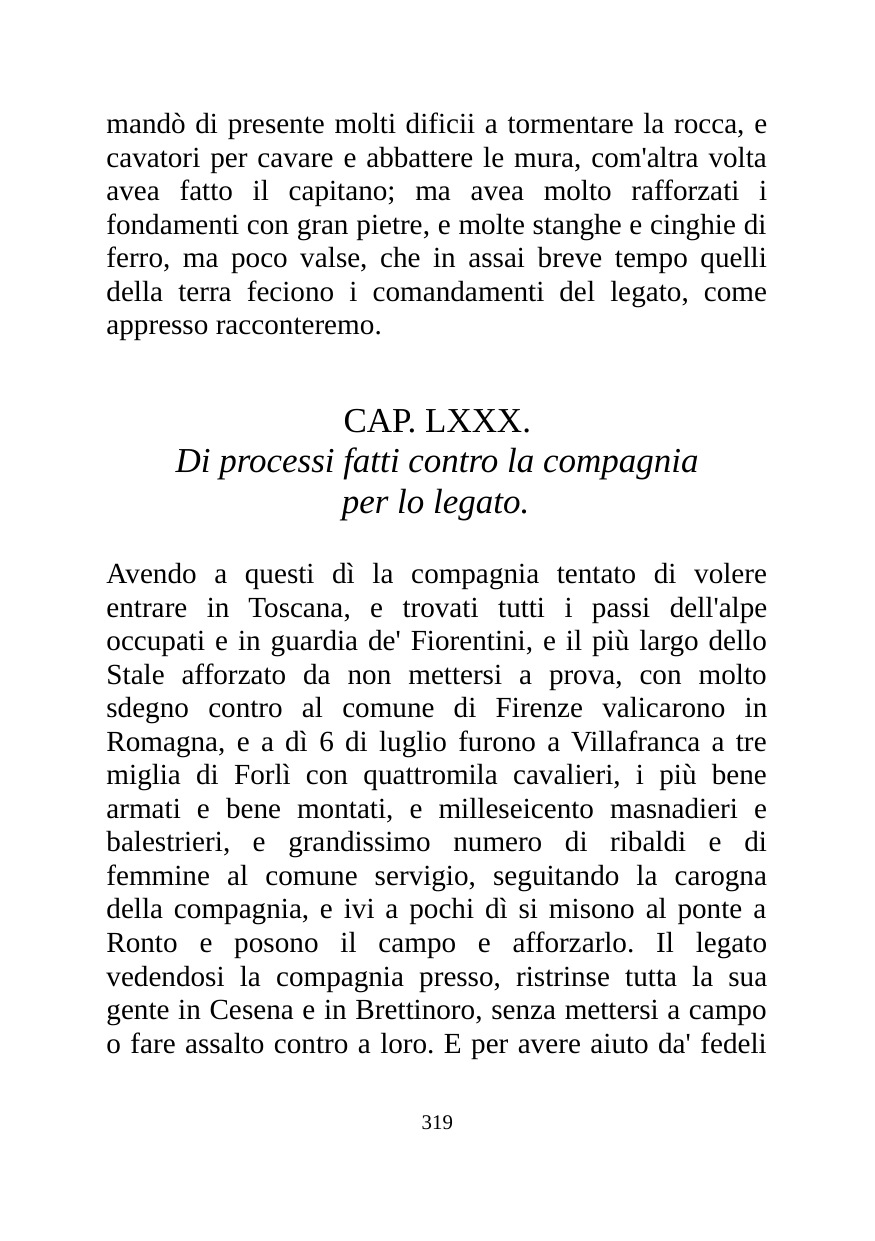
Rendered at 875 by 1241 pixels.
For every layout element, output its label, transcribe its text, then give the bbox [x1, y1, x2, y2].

text mandò di presente molti dificii a tormentare la rocca, e cavatori per cavare e abbattere le mura, com'altra volta avea fatto il capitano; ma avea molto rafforzati i fondamenti con gran pietre, e molte stanghe e cinghie di ferro, ma poco valse, che in assai breve tempo quelli della terra feciono i comandamenti del legato, come appresso racconteremo. [106, 106, 768, 341]
subtitle CAP. LXXX. Di processi fatti contro la compagnia per lo legato. [106, 400, 768, 521]
text Avendo a questi dì la compagnia tentato di volere entrare in Toscana, e trovati tutti i passi dell'alpe occupati e in guardia de' Fiorentini, e il più largo dello Stale afforzato da non mettersi a prova, con molto sdegno contro al comune di Firenze valicarono in Romagna, e a dì 6 di luglio furono a Villafranca a tre miglia di Forlì con quattromila cavalieri, i più bene armati e bene montati, e milleseicento masnadieri e balestrieri, e grandissimo numero di ribaldi e di femmine al comune servigio, seguitando la carogna della compagnia, e ivi a pochi dì si misono al ponte a Ronto e posono il campo e afforzarlo. Il legato vedendosi la compagnia presso, ristrinse tutta la sua gente in Cesena e in Brettinoro, senza mettersi a campo o fare assalto contro a loro. E per avere aiuto da' fedeli [106, 556, 768, 1059]
